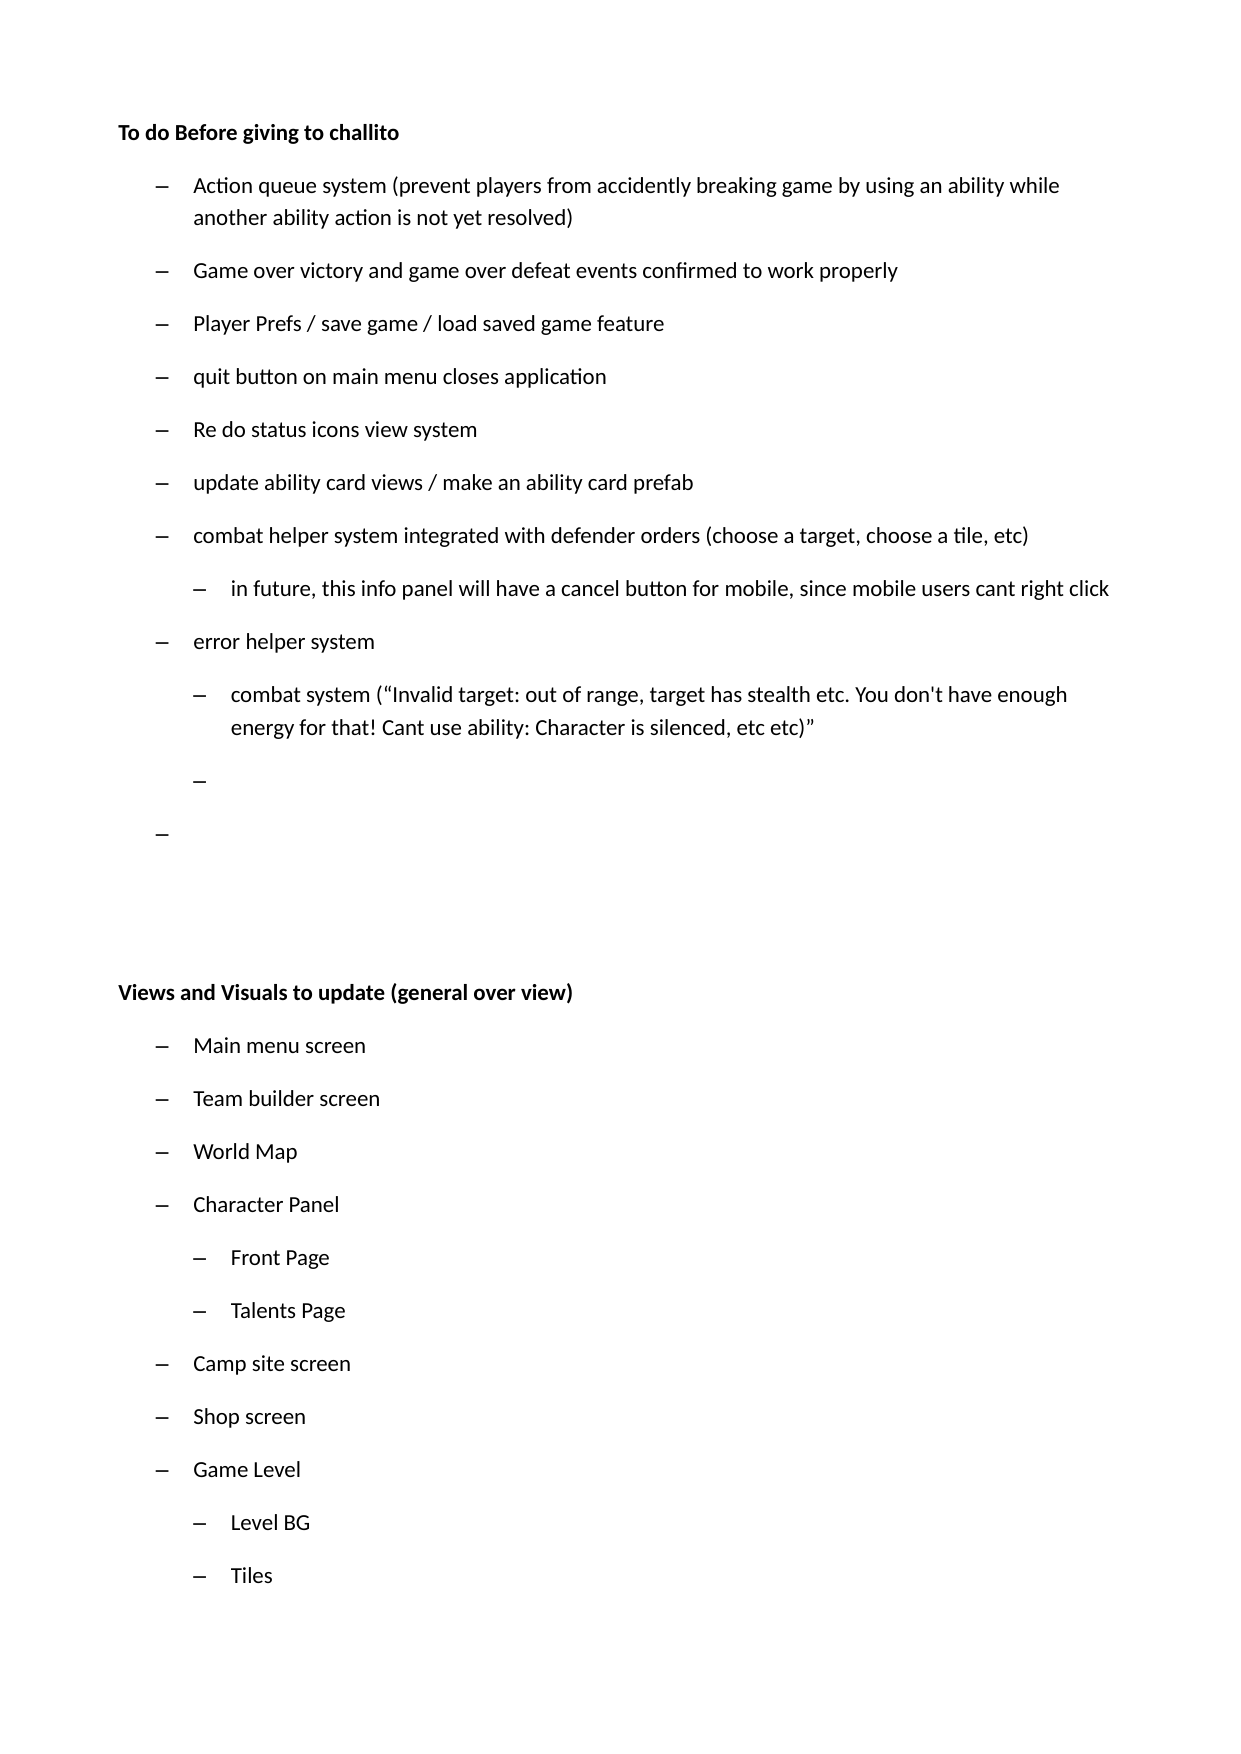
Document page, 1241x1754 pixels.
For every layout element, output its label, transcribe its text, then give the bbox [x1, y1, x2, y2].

list Team builder screen [156, 1084, 1122, 1112]
list Tiles [193, 1561, 1122, 1589]
text To do Before giving to challito [118, 118, 1122, 146]
list Camp site screen [156, 1349, 1122, 1377]
list Shop screen [156, 1402, 1122, 1430]
list World Map [156, 1137, 1122, 1165]
list update ability card views / make an ability card prefab [156, 468, 1122, 496]
list Talents Page [193, 1296, 1122, 1324]
list Re do status icons view system [156, 415, 1122, 443]
list in future, this info panel will have a cancel button for mobile, since mobile users cant right click [193, 574, 1122, 602]
list combat helper system integrated with defender orders (choose a target, choose a tile, etc) [156, 521, 1122, 549]
text Views and Visuals to update (general over view) [118, 978, 1122, 1006]
list Game Level [156, 1455, 1122, 1483]
list Main menu screen [156, 1031, 1122, 1059]
list Player Prefs / save game / load saved game feature [156, 309, 1122, 337]
list Level BG [193, 1508, 1122, 1536]
list quit button on main menu closes application [156, 362, 1122, 390]
list combat system (“Invalid target: out of range, target has stealth etc. You don't have enough energy for that! Cant use ability: Character is silenced, etc etc)” [193, 681, 1122, 741]
list error helper system [156, 627, 1122, 656]
list Action queue system (prevent players from accidently breaking game by using an ability while another ability action is not yet resolved) [156, 171, 1122, 231]
list Character Panel [156, 1190, 1122, 1218]
list Front Page [193, 1243, 1122, 1271]
list Game over victory and game over defeat events confirmed to work properly [156, 256, 1122, 284]
